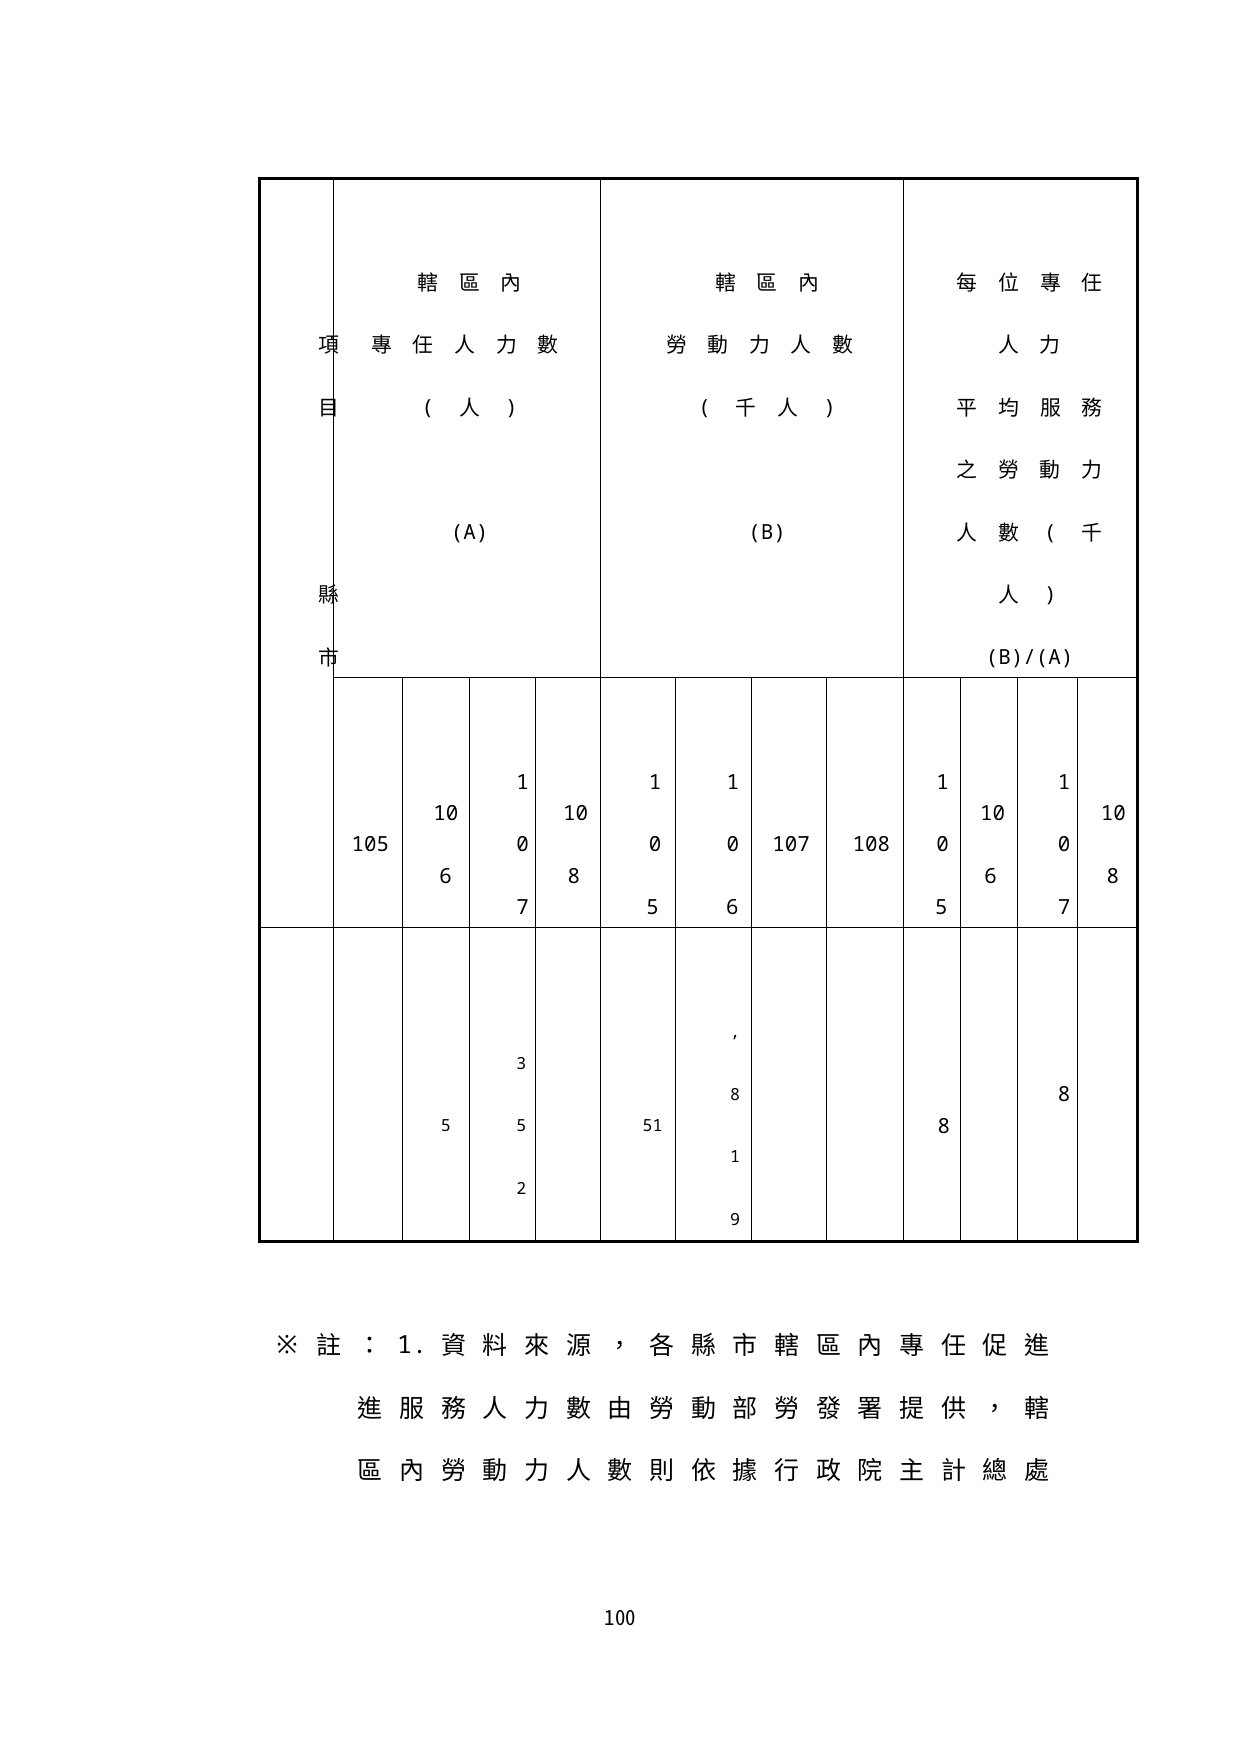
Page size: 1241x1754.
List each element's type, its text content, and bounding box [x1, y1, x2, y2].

table_cell ,819 [676, 928, 751, 1240]
table_cell 總計 [261, 928, 333, 1240]
table_cell 51 [601, 928, 675, 1240]
table_cell [752, 928, 826, 1240]
table_cell [1078, 928, 1136, 1240]
text ※註：1.資料來源，各縣市轄區內專任促進進服務人力數由勞動部勞發署提供，轄區內勞動力人數則依據行政院主計總處 [245, 1302, 1058, 1490]
table_cell 108 [536, 678, 600, 927]
table_header 每位專任人力 平均服務之勞動力 人數(千人) (B)/(A) [904, 180, 1136, 677]
table_header 項目 縣市 [261, 180, 333, 927]
table_header 轄區內 專任人力數(人) (A) [334, 180, 600, 677]
table_cell [536, 928, 600, 1240]
table_cell 107 [470, 678, 535, 927]
table_cell 107 [1018, 678, 1077, 927]
table_cell 106 [403, 678, 469, 927]
table_cell 1,338 [334, 928, 402, 1240]
table_header 轄區內 勞動力人數(千人) (B) [601, 180, 903, 677]
table_cell 106 [676, 678, 751, 927]
table_cell 8 [1018, 928, 1077, 1240]
table_cell 105 [601, 678, 675, 927]
table_cell [827, 928, 903, 1240]
table_cell 8 [904, 928, 960, 1240]
table_cell 108 [827, 678, 903, 927]
table_cell 352 [470, 928, 535, 1240]
table_cell 105 [334, 678, 402, 927]
table_cell 106 [961, 678, 1017, 927]
table_cell 107 [752, 678, 826, 927]
table_cell [961, 928, 1017, 1240]
table_cell 105 [904, 678, 960, 927]
table_cell 108 [1078, 678, 1136, 927]
table_cell 5 [403, 928, 469, 1240]
